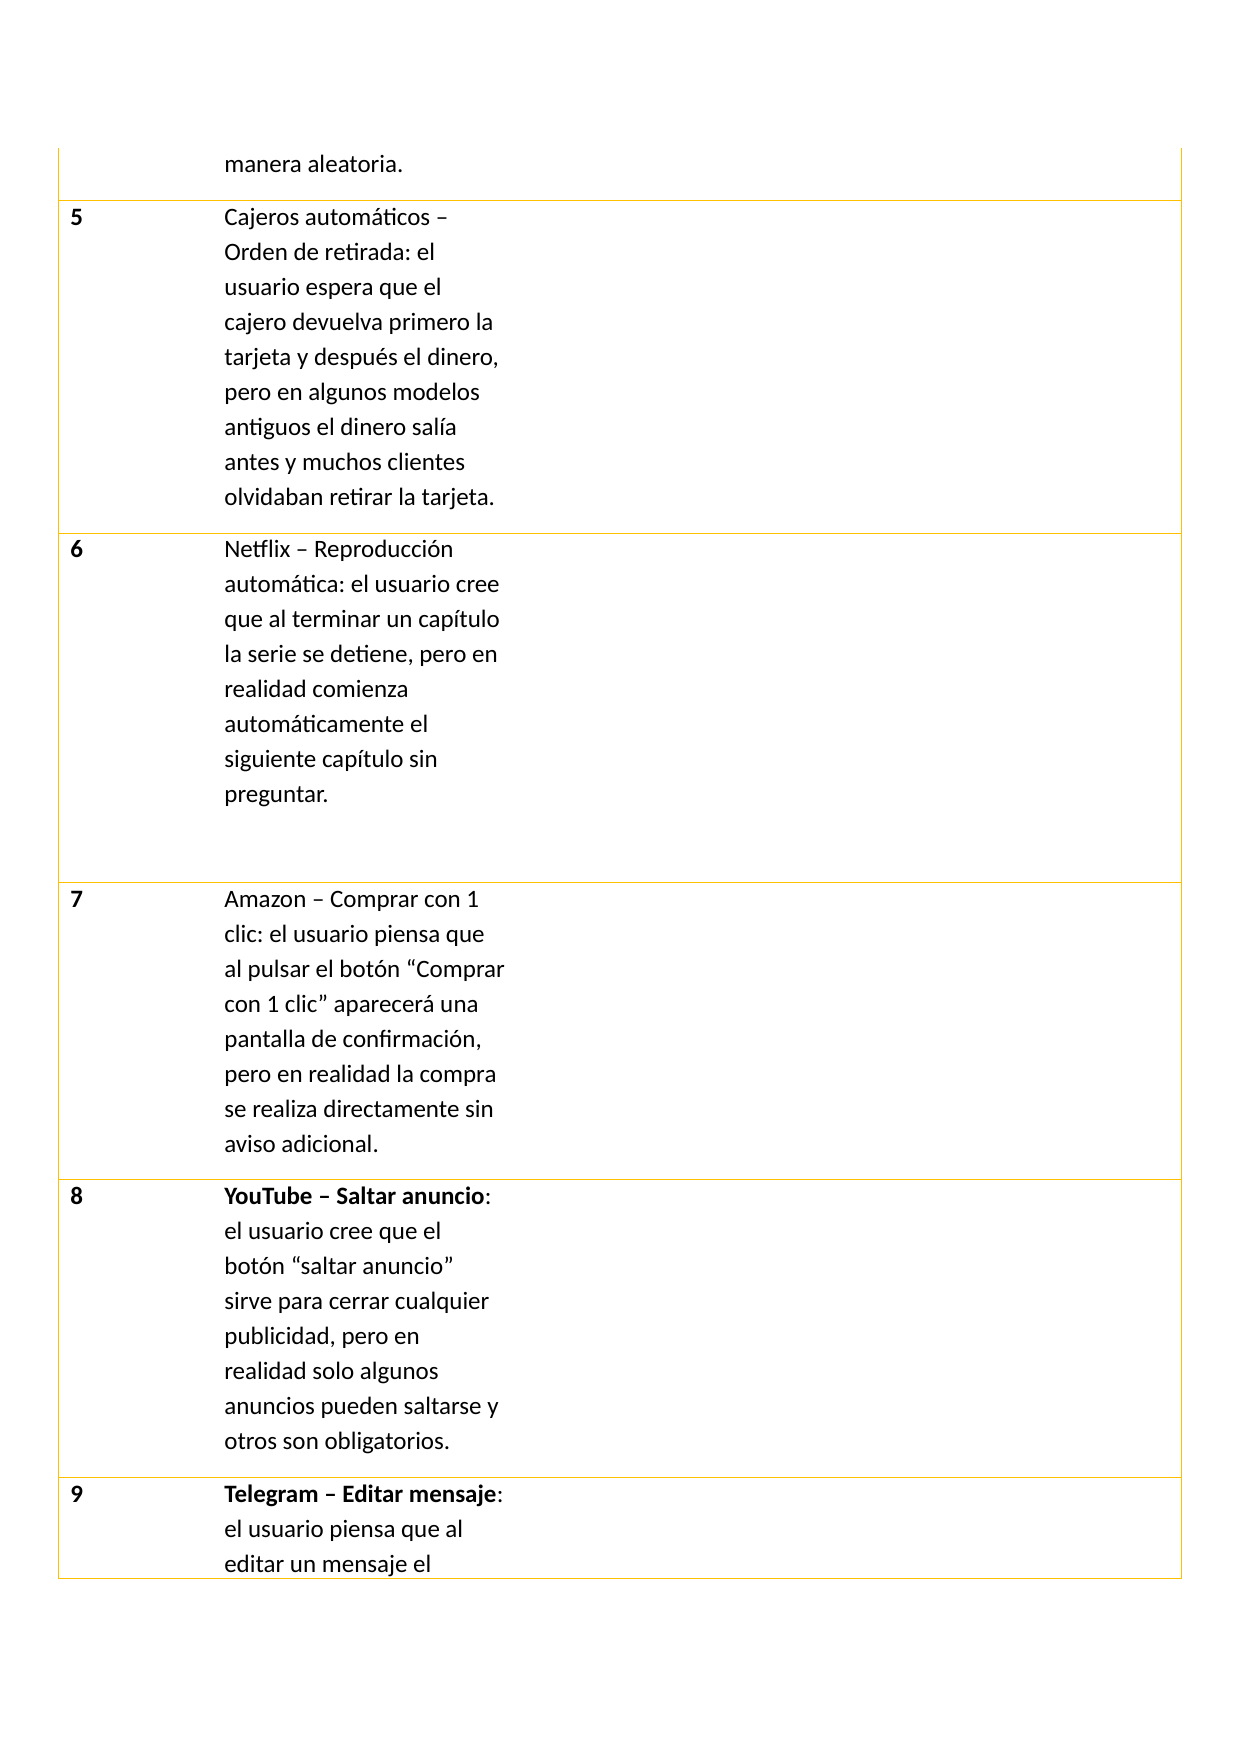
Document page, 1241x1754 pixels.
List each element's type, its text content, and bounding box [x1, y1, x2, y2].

table_cell [970, 148, 1181, 200]
table_cell Telegram – Editar mensaje: el usuario piensa que al editar un mensaje el [213, 1478, 517, 1578]
table_cell [970, 883, 1181, 1179]
table_cell [970, 201, 1181, 533]
table_cell [970, 534, 1181, 882]
table_cell Amazon – Comprar con 1 clic: el usuario piensa que al pulsar el botón “Comprar con 1 clic” aparecerá una pantalla de confirmación, pero en realidad la compra se realiza directamente sin aviso adicional. [213, 883, 517, 1179]
table_cell [752, 1478, 970, 1578]
table_cell 5 [59, 201, 213, 533]
table_cell Netflix – Reproducción automática: el usuario cree que al terminar un capítulo la serie se detiene, pero en realidad comienza automáticamente el siguiente capítulo sin preguntar. [213, 534, 517, 882]
table_cell [517, 1180, 752, 1477]
table_cell 6 [59, 534, 213, 882]
table_cell 9 [59, 1478, 213, 1578]
table_cell [517, 883, 752, 1179]
table_cell [752, 201, 970, 533]
table_cell [517, 1478, 752, 1578]
table_cell manera aleatoria. [213, 148, 517, 200]
table_cell [970, 1478, 1181, 1578]
table_cell [752, 883, 970, 1179]
table_cell YouTube – Saltar anuncio: el usuario cree que el botón “saltar anuncio” sirve para cerrar cualquier publicidad, pero en realidad solo algunos anuncios pueden saltarse y otros son obligatorios. [213, 1180, 517, 1477]
table_cell Cajeros automáticos – Orden de retirada: el usuario espera que el cajero devuelva primero la tarjeta y después el dinero, pero en algunos modelos antiguos el dinero salía antes y muchos clientes olvidaban retirar la tarjeta. [213, 201, 517, 533]
table_cell [517, 148, 752, 200]
table_cell [517, 534, 752, 882]
table_cell [752, 534, 970, 882]
table_cell [752, 148, 970, 200]
table_cell 8 [59, 1180, 213, 1477]
table_cell [59, 148, 213, 200]
table_cell 7 [59, 883, 213, 1179]
table_cell [517, 201, 752, 533]
table_cell [752, 1180, 970, 1477]
table_cell [970, 1180, 1181, 1477]
